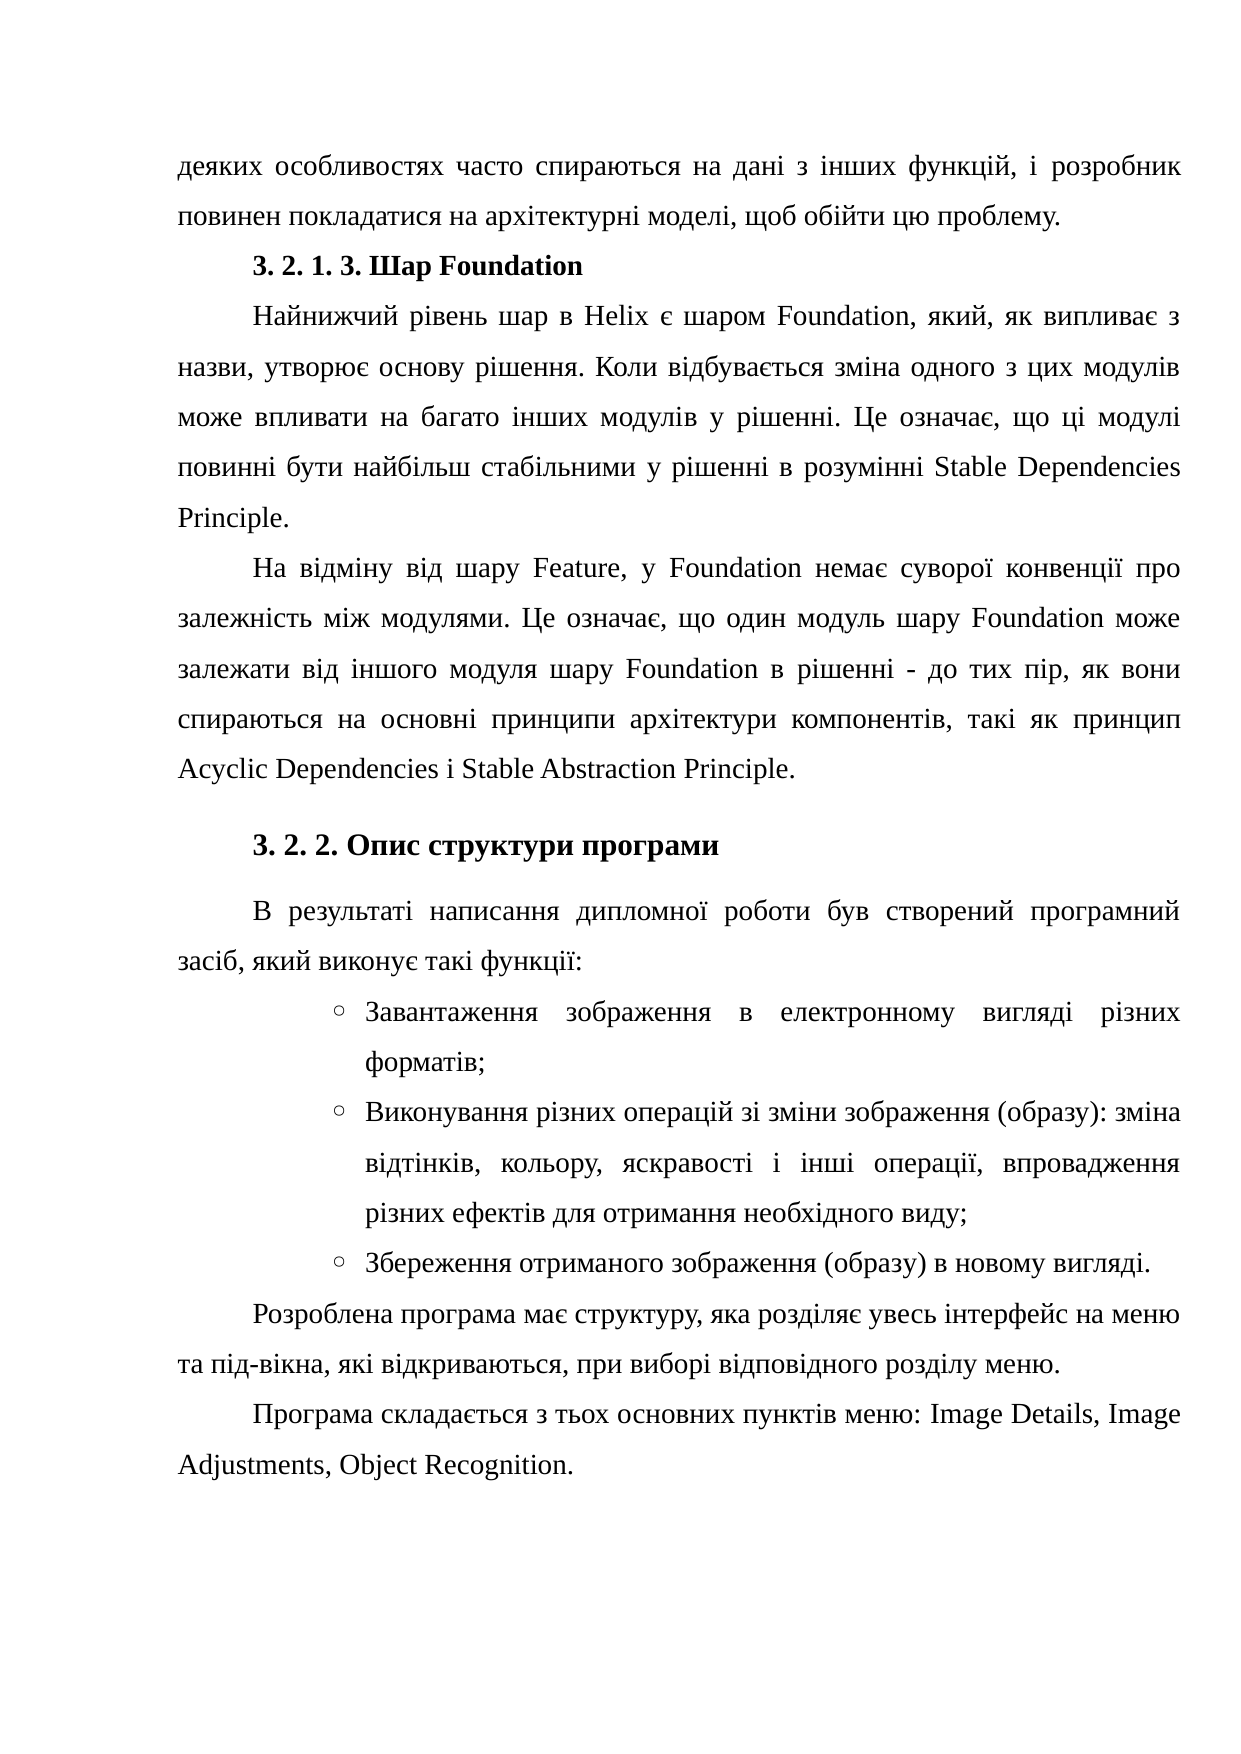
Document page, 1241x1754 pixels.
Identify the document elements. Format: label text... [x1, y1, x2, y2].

text В результаті написання дипломної роботи був створений програмний засіб, який виконує такі функції: [177, 893, 1181, 977]
text Розроблена програма має структуру, яка розділяє увесь інтерфейс на меню та під-вікна, які відкриваються, при виборі відповідного розділу меню. [177, 1296, 1181, 1380]
subtitle 3. 2. 1. 3. Шар Foundation [177, 248, 1181, 282]
text Найнижчий рівень шар в Helix є шаром Foundation, який, як випливає з назви, утворює основу рішення. Коли відбувається зміна одного з цих модулів може впливати на багато інших модулів у рішенні. Це означає, що ці модулі повинні бути найбільш стабільними у рішенні в розумінні Stable Dependencies Principle. [177, 298, 1181, 533]
text Програма складається з тьох основних пунктів меню: Image Details, Image Adjustments, Object Recognition. [177, 1396, 1181, 1480]
text На відміну від шару Feature, у Foundation немає суворої конвенції про залежність між модулями. Це означає, що один модуль шару Foundation може залежати від іншого модуля шару Foundation в рішенні - до тих пір, як вони спираються на основні принципи архітектури компонентів, такі як принцип Acyclic Dependencies і Stable Abstraction Principle. [177, 550, 1181, 785]
list Виконування різних операцій зі зміни зображення (образу): зміна відтінків, кольору, яскравості і інші операції, впровадження різних ефектів для отримання необхідного виду; [327, 1094, 1181, 1229]
text деяких особливостях часто спираються на дані з інших функцій, і розробник повинен покладатися на архітектурні моделі, щоб обійти цю проблему. [177, 148, 1181, 231]
list Завантаження зображення в електронному вигляді різних форматів; [327, 994, 1181, 1078]
subtitle 3. 2. 2. Опис структури програми [177, 827, 1181, 863]
list Збереження отриманого зображення (образу) в новому вигляді. [327, 1245, 1181, 1279]
